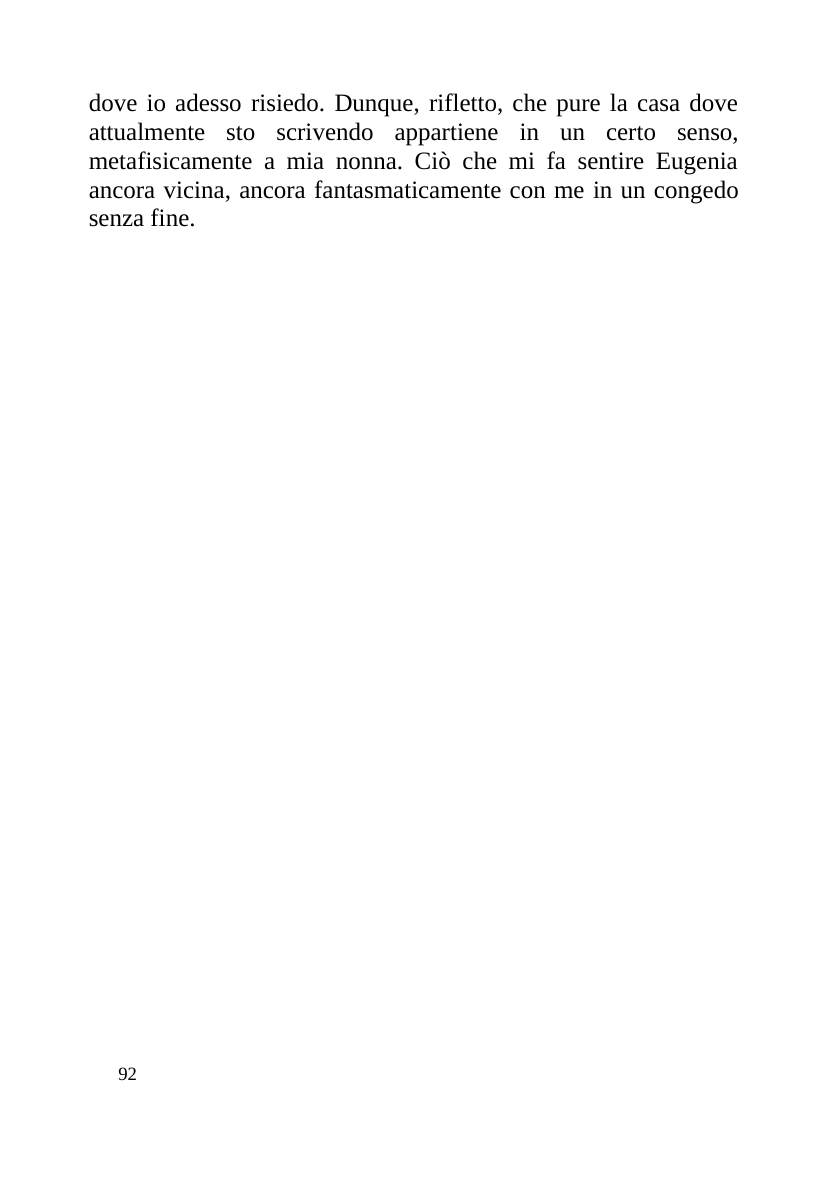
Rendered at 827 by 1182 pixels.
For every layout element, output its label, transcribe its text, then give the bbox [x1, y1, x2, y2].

text dove io adesso risiedo. Dunque, rifletto, che pure la casa dove attualmente sto scrivendo appartiene in un certo senso, metafisicamente a mia nonna. Ciò che mi fa sentire Eugenia ancora vicina, ancora fantasmaticamente con me in un congedo senza fine. [88, 88, 739, 232]
